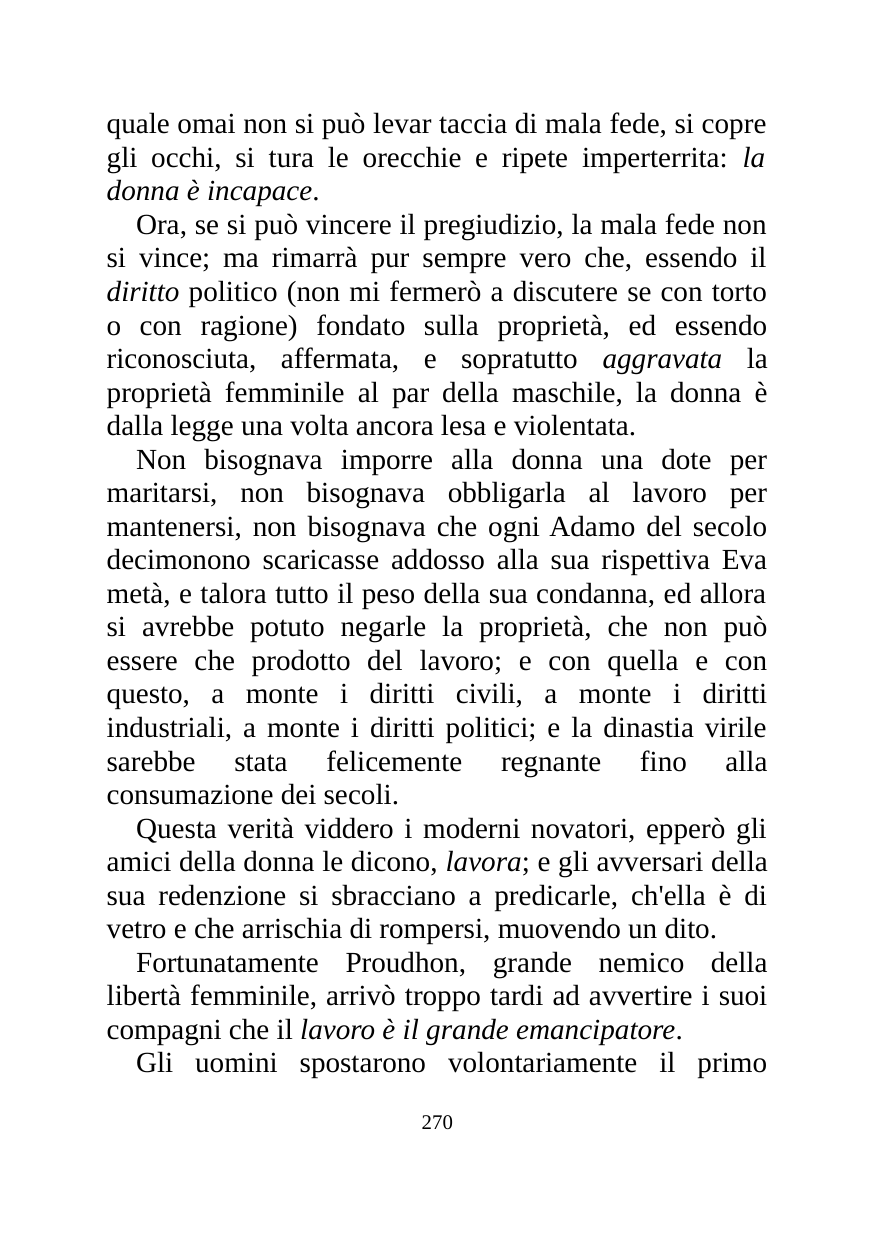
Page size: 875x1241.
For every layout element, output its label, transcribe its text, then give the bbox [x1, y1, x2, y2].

text Fortunatamente Proudhon, grande nemico della libertà femminile, arrivò troppo tardi ad avvertire i suoi compagni che il lavoro è il grande emancipatore. [106, 945, 768, 1046]
text Questa verità viddero i moderni novatori, epperò gli amici della donna le dicono, lavora; e gli avversari della sua redenzione si sbracciano a predicarle, ch'ella è di vetro e che arrischia di rompersi, muovendo un dito. [106, 811, 768, 945]
text Non bisognava imporre alla donna una dote per maritarsi, non bisognava obbligarla al lavoro per mantenersi, non bisognava che ogni Adamo del secolo decimonono scaricasse addosso alla sua rispettiva Eva metà, e talora tutto il peso della sua condanna, ed allora si avrebbe potuto negarle la proprietà, che non può essere che prodotto del lavoro; e con quella e con questo, a monte i diritti civili, a monte i diritti industriali, a monte i diritti politici; e la dinastia virile sarebbe stata felicemente regnante fino alla consumazione dei secoli. [106, 442, 768, 811]
text Ora, se si può vincere il pregiudizio, la mala fede non si vince; ma rimarrà pur sempre vero che, essendo il diritto politico (non mi fermerò a discutere se con torto o con ragione) fondato sulla proprietà, ed essendo riconosciuta, affermata, e sopratutto aggravata la proprietà femminile al par della maschile, la donna è dalla legge una volta ancora lesa e violentata. [106, 207, 768, 442]
text quale omai non si può levar taccia di mala fede, si copre gli occhi, si tura le orecchie e ripete imperterrita: la donna è incapace. [106, 106, 768, 207]
text Gli uomini spostarono volontariamente il primo [106, 1046, 768, 1079]
